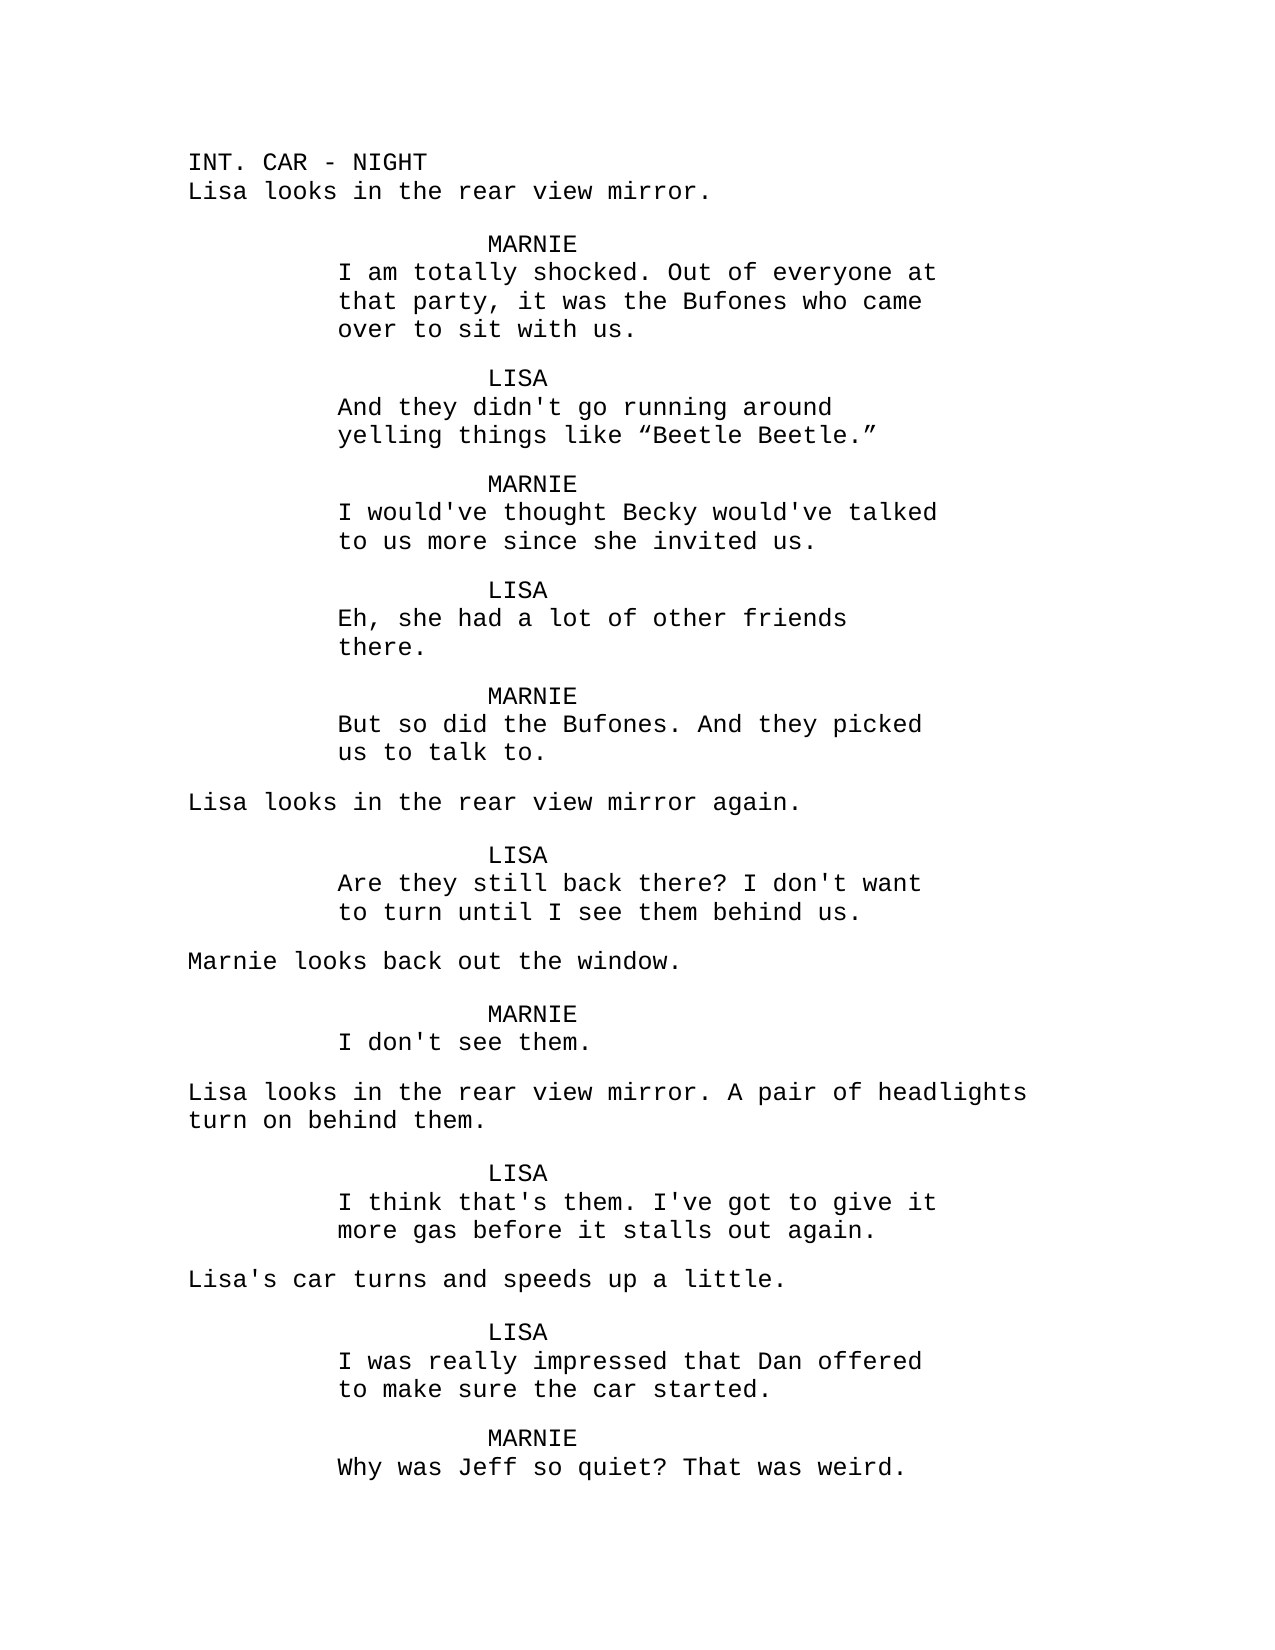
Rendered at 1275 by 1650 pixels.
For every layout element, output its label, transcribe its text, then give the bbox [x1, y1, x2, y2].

text Why was Jeff so quiet? That was weird. [337, 1454, 937, 1482]
text MARNIE [187, 1002, 1087, 1030]
text LISA [187, 842, 1087, 871]
text I think that's them. I've got to give it more gas before it stalls out again. [337, 1189, 937, 1246]
text Marnie looks back out the window. [187, 948, 1087, 977]
text I would've thought Becky would've talked to us more since she invited us. [337, 500, 937, 557]
text MARNIE [187, 1426, 1087, 1454]
text MARNIE [187, 472, 1087, 500]
text MARNIE [187, 232, 1087, 260]
subtitle INT. CAR - NIGHT [187, 150, 1087, 178]
text I don't see them. [337, 1030, 937, 1058]
text LISA [187, 1161, 1087, 1189]
text But so did the Bufones. And they picked us to talk to. [337, 712, 937, 768]
text Are they still back there? I don't want to turn until I see them behind us. [337, 871, 937, 927]
text LISA [187, 1320, 1087, 1348]
text And they didn't go running around yelling things like “Beetle Beetle.” [337, 394, 937, 451]
text Lisa looks in the rear view mirror. A pair of headlights turn on behind them. [187, 1079, 1087, 1136]
text MARNIE [187, 683, 1087, 712]
text Lisa's car turns and speeds up a little. [187, 1267, 1087, 1295]
text LISA [187, 366, 1087, 394]
text I am totally shocked. Out of everyone at that party, it was the Bufones who came over to sit with us. [337, 260, 937, 345]
text Eh, she had a lot of other friends there. [337, 606, 937, 662]
text LISA [187, 577, 1087, 606]
text I was really impressed that Dan offered to make sure the car started. [337, 1348, 937, 1405]
text Lisa looks in the rear view mirror. [187, 178, 1087, 207]
text Lisa looks in the rear view mirror again. [187, 789, 1087, 817]
